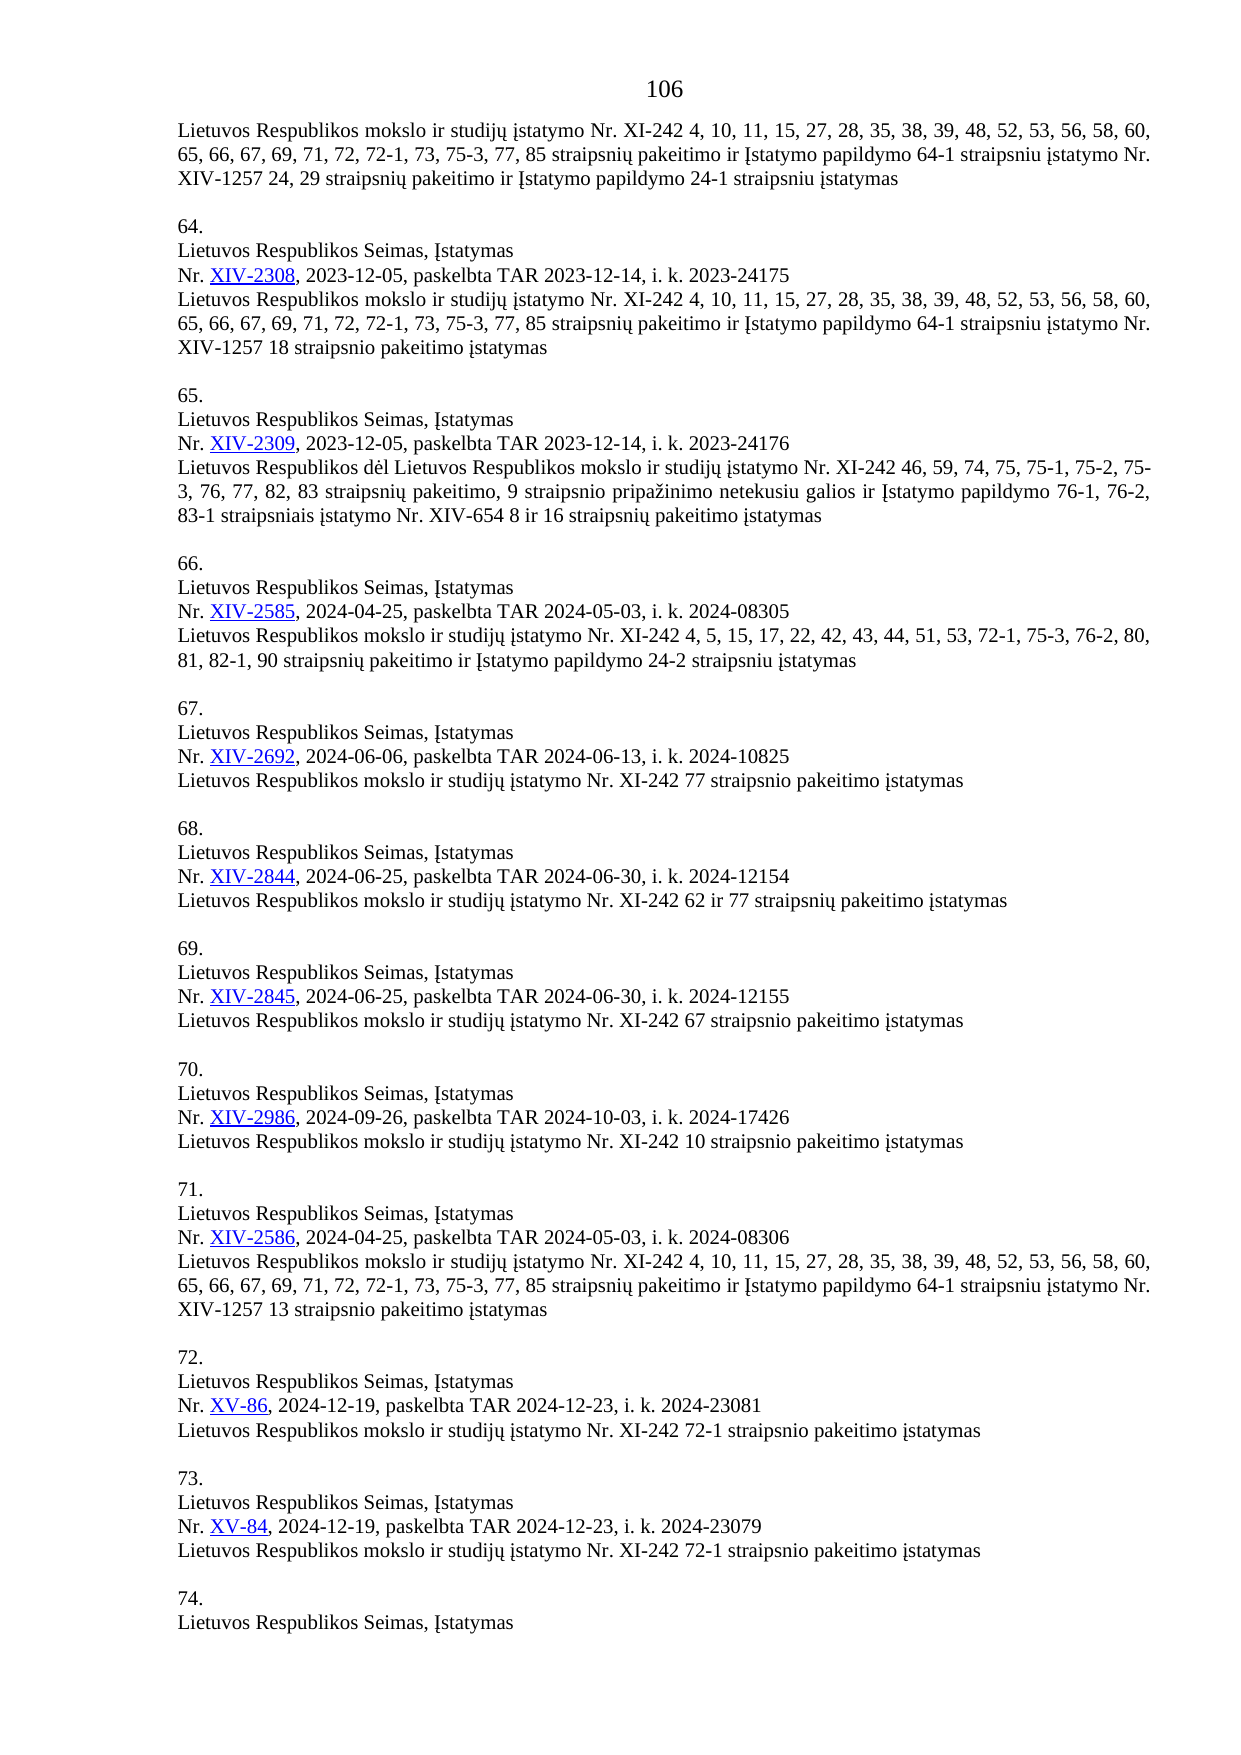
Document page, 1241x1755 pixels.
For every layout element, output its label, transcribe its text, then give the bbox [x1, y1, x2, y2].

text Nr. XIV-2309, 2023-12-05, paskelbta TAR 2023-12-14, i. k. 2023-24176 [177, 431, 1152, 455]
text Lietuvos Respublikos Seimas, Įstatymas [177, 1610, 1152, 1634]
text Lietuvos Respublikos Seimas, Įstatymas [177, 1369, 1152, 1393]
text Nr. XIV-2308, 2023-12-05, paskelbta TAR 2023-12-14, i. k. 2023-24175 [177, 262, 1152, 287]
text Nr. XIV-2844, 2024-06-25, paskelbta TAR 2024-06-30, i. k. 2024-12154 [177, 864, 1152, 888]
text Lietuvos Respublikos Seimas, Įstatymas [177, 575, 1152, 599]
text 68. [177, 816, 1152, 840]
text Nr. XIV-2692, 2024-06-06, paskelbta TAR 2024-06-13, i. k. 2024-10825 [177, 744, 1152, 768]
text Lietuvos Respublikos mokslo ir studijų įstatymo Nr. XI-242 67 straipsnio pakeitimo įstatymas [177, 1008, 1152, 1032]
text Lietuvos Respublikos mokslo ir studijų įstatymo Nr. XI-242 4, 10, 11, 15, 27, 28, 35, 38, 39, 48, 52, 53, 56, 58, 60, 65, 66, 67, 69, 71, 72, 72-1, 73, 75-3, 77, 85 straipsnių pakeitimo ir Įstatymo papildymo 64-1 straipsniu įstatymo Nr. XIV-1257 24, 29 straipsnių pakeitimo ir Įstatymo papildymo 24-1 straipsniu įstatymas [177, 118, 1152, 190]
text Nr. XIV-2845, 2024-06-25, paskelbta TAR 2024-06-30, i. k. 2024-12155 [177, 984, 1152, 1008]
text 71. [177, 1177, 1152, 1201]
text 64. [177, 214, 1152, 238]
text Lietuvos Respublikos mokslo ir studijų įstatymo Nr. XI-242 72-1 straipsnio pakeitimo įstatymas [177, 1538, 1152, 1562]
text 70. [177, 1057, 1152, 1081]
text Lietuvos Respublikos mokslo ir studijų įstatymo Nr. XI-242 77 straipsnio pakeitimo įstatymas [177, 768, 1152, 792]
text 65. [177, 383, 1152, 407]
text Nr. XV-84, 2024-12-19, paskelbta TAR 2024-12-23, i. k. 2024-23079 [177, 1514, 1152, 1538]
text 69. [177, 936, 1152, 960]
text Lietuvos Respublikos mokslo ir studijų įstatymo Nr. XI-242 4, 10, 11, 15, 27, 28, 35, 38, 39, 48, 52, 53, 56, 58, 60, 65, 66, 67, 69, 71, 72, 72-1, 73, 75-3, 77, 85 straipsnių pakeitimo ir Įstatymo papildymo 64-1 straipsniu įstatymo Nr. XIV-1257 18 straipsnio pakeitimo įstatymas [177, 287, 1152, 359]
text Lietuvos Respublikos Seimas, Įstatymas [177, 960, 1152, 984]
text Lietuvos Respublikos Seimas, Įstatymas [177, 1081, 1152, 1105]
text Lietuvos Respublikos Seimas, Įstatymas [177, 1201, 1152, 1225]
text 67. [177, 696, 1152, 720]
text 74. [177, 1586, 1152, 1610]
text 66. [177, 551, 1152, 575]
text Lietuvos Respublikos dėl Lietuvos Respublikos mokslo ir studijų įstatymo Nr. XI-242 46, 59, 74, 75, 75-1, 75-2, 75-3, 76, 77, 82, 83 straipsnių pakeitimo, 9 straipsnio pripažinimo netekusiu galios ir Įstatymo papildymo 76-1, 76-2, 83-1 straipsniais įstatymo Nr. XIV-654 8 ir 16 straipsnių pakeitimo įstatymas [177, 455, 1152, 527]
text Lietuvos Respublikos mokslo ir studijų įstatymo Nr. XI-242 4, 5, 15, 17, 22, 42, 43, 44, 51, 53, 72-1, 75-3, 76-2, 80, 81, 82-1, 90 straipsnių pakeitimo ir Įstatymo papildymo 24-2 straipsniu įstatymas [177, 623, 1152, 672]
text Nr. XIV-2986, 2024-09-26, paskelbta TAR 2024-10-03, i. k. 2024-17426 [177, 1105, 1152, 1129]
text Lietuvos Respublikos Seimas, Įstatymas [177, 840, 1152, 864]
text Lietuvos Respublikos mokslo ir studijų įstatymo Nr. XI-242 72-1 straipsnio pakeitimo įstatymas [177, 1417, 1152, 1442]
text Lietuvos Respublikos Seimas, Įstatymas [177, 238, 1152, 262]
text Lietuvos Respublikos mokslo ir studijų įstatymo Nr. XI-242 62 ir 77 straipsnių pakeitimo įstatymas [177, 888, 1152, 912]
text 73. [177, 1466, 1152, 1490]
text Nr. XIV-2586, 2024-04-25, paskelbta TAR 2024-05-03, i. k. 2024-08306 [177, 1225, 1152, 1249]
text Lietuvos Respublikos Seimas, Įstatymas [177, 720, 1152, 744]
text Lietuvos Respublikos mokslo ir studijų įstatymo Nr. XI-242 4, 10, 11, 15, 27, 28, 35, 38, 39, 48, 52, 53, 56, 58, 60, 65, 66, 67, 69, 71, 72, 72-1, 73, 75-3, 77, 85 straipsnių pakeitimo ir Įstatymo papildymo 64-1 straipsniu įstatymo Nr. XIV-1257 13 straipsnio pakeitimo įstatymas [177, 1249, 1152, 1321]
text Lietuvos Respublikos mokslo ir studijų įstatymo Nr. XI-242 10 straipsnio pakeitimo įstatymas [177, 1129, 1152, 1153]
text Lietuvos Respublikos Seimas, Įstatymas [177, 407, 1152, 431]
text Lietuvos Respublikos Seimas, Įstatymas [177, 1490, 1152, 1514]
text Nr. XV-86, 2024-12-19, paskelbta TAR 2024-12-23, i. k. 2024-23081 [177, 1393, 1152, 1417]
text Nr. XIV-2585, 2024-04-25, paskelbta TAR 2024-05-03, i. k. 2024-08305 [177, 599, 1152, 623]
text 72. [177, 1345, 1152, 1369]
